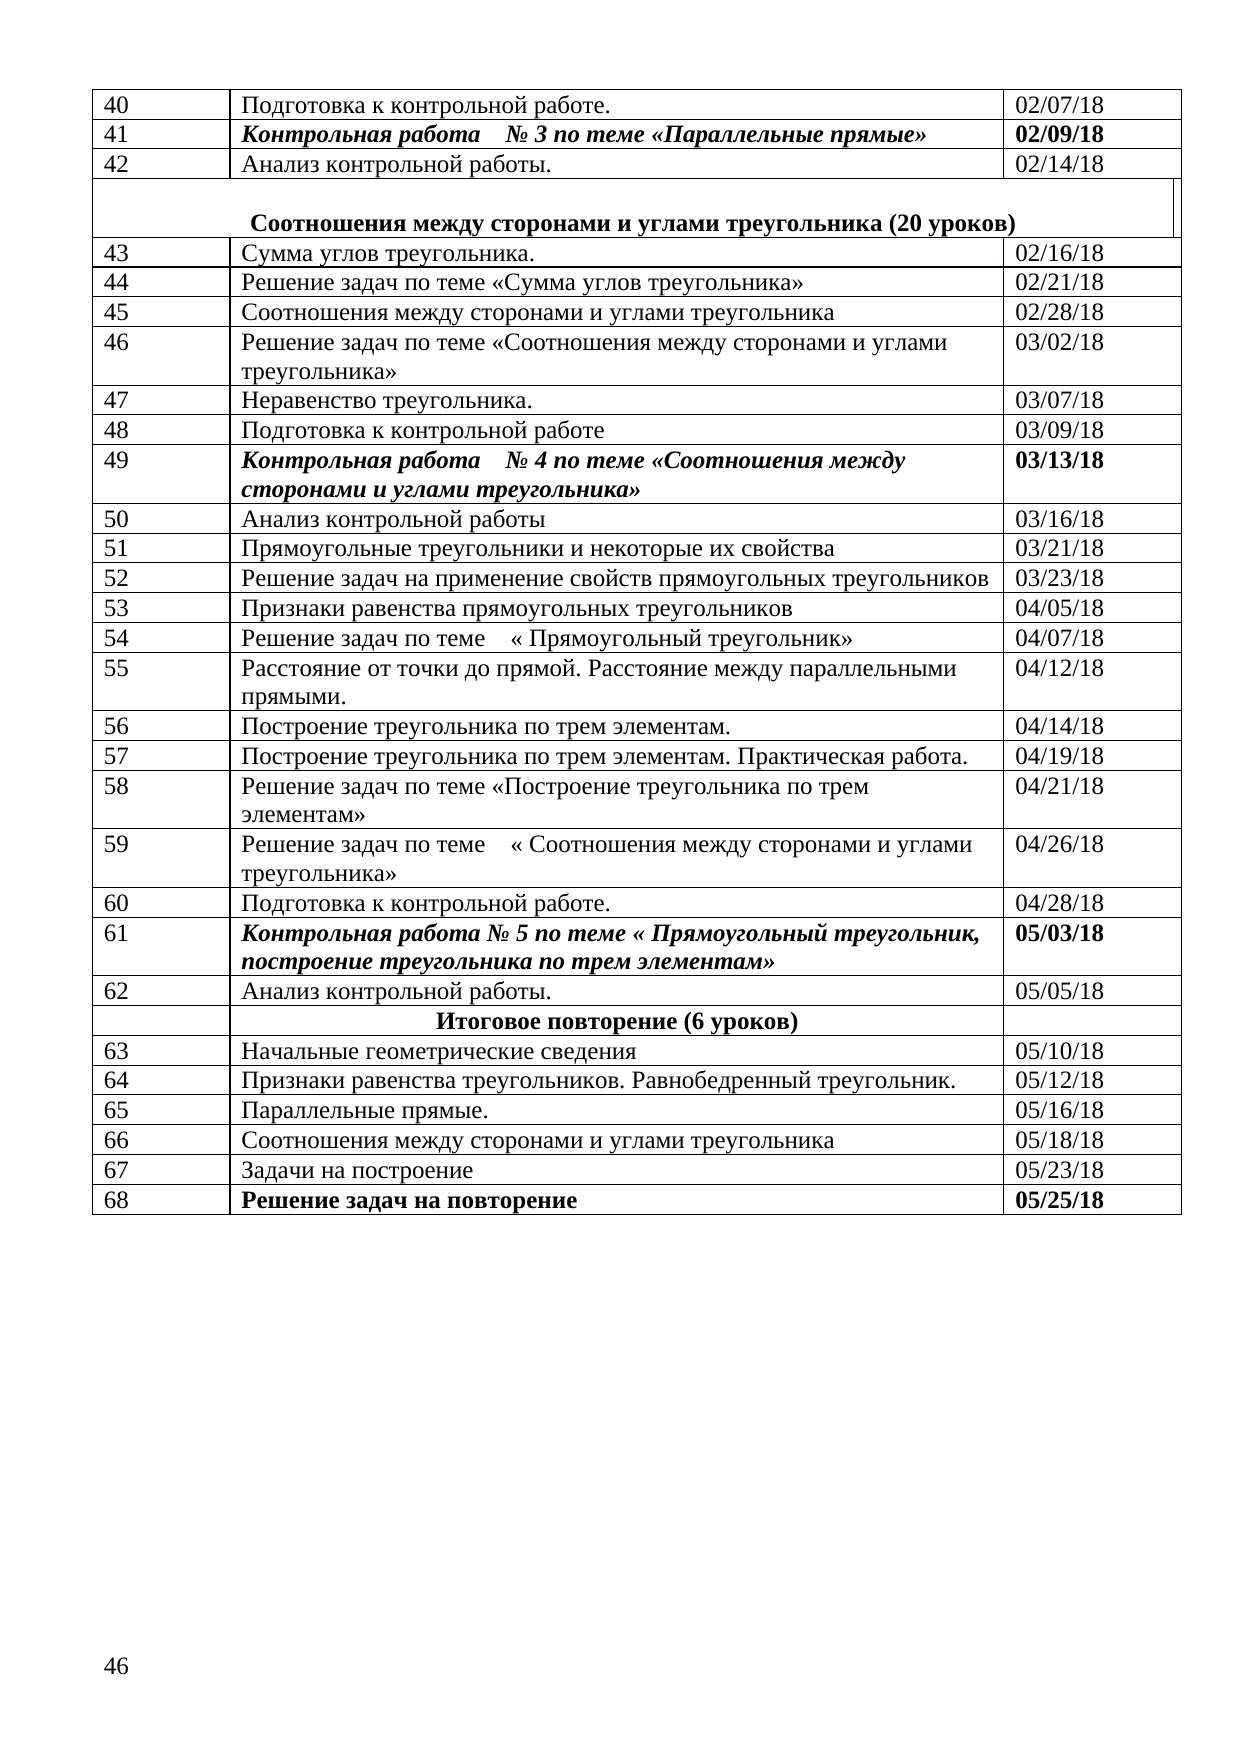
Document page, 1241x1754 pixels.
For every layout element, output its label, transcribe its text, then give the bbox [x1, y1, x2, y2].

table_cell 05.05.18 [1004, 976, 1181, 1005]
table_cell 07.02.18 [1004, 90, 1181, 118]
table_cell Соотношения между сторонами и углами треугольника [231, 297, 1003, 326]
table_cell 07.04.18 [1004, 623, 1181, 652]
table_cell 62 [93, 976, 229, 1005]
table_cell 21.03.18 [1004, 534, 1181, 562]
table_cell 12.05.18 [1004, 1066, 1181, 1094]
table_cell 14.02.18 [1004, 149, 1181, 178]
table_cell 45 [93, 297, 229, 326]
table_cell Прямоугольные треугольники и некоторые их свойства [231, 534, 1003, 562]
table_cell 53 [93, 593, 229, 622]
table_cell 12.04.18 [1004, 653, 1181, 710]
table_cell [1174, 179, 1181, 237]
table_cell 16.03.18 [1004, 504, 1181, 532]
table_cell 14.04.18 [1004, 711, 1181, 740]
table_cell Контрольная работа № 5 по теме « Прямоугольный треугольник, построение треугольника по трем элементам» [231, 918, 1003, 975]
table_cell Сумма углов треугольника. [231, 238, 1003, 266]
table_cell 07.03.18 [1004, 386, 1181, 414]
table_cell 18.05.18 [1004, 1125, 1181, 1154]
table_cell 28.04.18 [1004, 888, 1181, 917]
table_cell Подготовка к контрольной работе [231, 415, 1003, 444]
table_cell Решение задач по теме « Соотношения между сторонами и углами треугольника» [231, 829, 1003, 887]
table_cell 19.04.18 [1004, 741, 1181, 770]
table_cell 55 [93, 653, 229, 710]
table_cell 56 [93, 711, 229, 740]
table_cell [93, 1006, 229, 1035]
table_cell Подготовка к контрольной работе. [231, 888, 1003, 917]
table_cell 48 [93, 415, 229, 444]
table_cell 58 [93, 771, 229, 828]
table_cell 44 [93, 268, 229, 296]
table_cell 54 [93, 623, 229, 652]
table_cell Контрольная работа № 3 по теме «Параллельные прямые» [231, 120, 1003, 148]
table_cell Решение задач по теме «Построение треугольника по трем элементам» [231, 771, 1003, 828]
table_cell 63 [93, 1036, 229, 1064]
table_cell Построение треугольника по трем элементам. [231, 711, 1003, 740]
table_cell Неравенство треугольника. [231, 386, 1003, 414]
table_cell 23.05.18 [1004, 1155, 1181, 1184]
table_cell 61 [93, 918, 229, 975]
table_cell 21.02.18 [1004, 268, 1181, 296]
table_cell 67 [93, 1155, 229, 1184]
table_cell Анализ контрольной работы. [231, 976, 1003, 1005]
table_cell 05.04.18 [1004, 593, 1181, 622]
table_cell 16.05.18 [1004, 1095, 1181, 1124]
table_cell 49 [93, 445, 229, 503]
table_cell Решение задач по теме «Сумма углов треугольника» [231, 268, 1003, 296]
table_cell Соотношения между сторонами и углами треугольника [231, 1125, 1003, 1154]
table_cell 64 [93, 1066, 229, 1094]
table_cell Анализ контрольной работы [231, 504, 1003, 532]
table_cell 03.05.18 [1004, 918, 1181, 975]
table_cell Расстояние от точки до прямой. Расстояние между параллельными прямыми. [231, 653, 1003, 710]
table_cell 42 [93, 149, 229, 178]
table_cell Начальные геометрические сведения [231, 1036, 1003, 1064]
table_cell 60 [93, 888, 229, 917]
table_cell Задачи на построение [231, 1155, 1003, 1184]
table_cell 21.04.18 [1004, 771, 1181, 828]
table_cell 09.02.18 [1004, 120, 1181, 148]
table_cell 09.03.18 [1004, 415, 1181, 444]
table_cell Контрольная работа № 4 по теме «Соотношения между сторонами и углами треугольника» [231, 445, 1003, 503]
table_cell 47 [93, 386, 229, 414]
table_cell 59 [93, 829, 229, 887]
table_cell Параллельные прямые. [231, 1095, 1003, 1124]
table_cell Решение задач на применение свойств прямоугольных треугольников [231, 563, 1003, 592]
table_cell 40 [93, 90, 229, 118]
table_cell 02.03.18 [1004, 327, 1181, 384]
table_cell 50 [93, 504, 229, 532]
table_cell 16.02.18 [1004, 238, 1181, 266]
table_cell 23.03.18 [1004, 563, 1181, 592]
table_cell 57 [93, 741, 229, 770]
table_cell 66 [93, 1125, 229, 1154]
table_cell 13.03.18 [1004, 445, 1181, 503]
table_cell 10.05.18 [1004, 1036, 1181, 1064]
table_cell 51 [93, 534, 229, 562]
table_cell [1004, 1006, 1181, 1035]
table_cell 28.02.18 [1004, 297, 1181, 326]
table_cell Анализ контрольной работы. [231, 149, 1003, 178]
table_cell 68 [93, 1185, 229, 1213]
table_cell Решение задач на повторение [231, 1185, 1003, 1213]
table_cell Подготовка к контрольной работе. [231, 90, 1003, 118]
table_cell 25.05.18 [1004, 1185, 1181, 1213]
table_cell Признаки равенства прямоугольных треугольников [231, 593, 1003, 622]
table_cell Решение задач по теме « Прямоугольный треугольник» [231, 623, 1003, 652]
table_cell 46 [93, 327, 229, 384]
table_cell 26.04.18 [1004, 829, 1181, 887]
table_cell Соотношения между сторонами и углами треугольника (20 уроков) [93, 179, 1173, 237]
table_cell 52 [93, 563, 229, 592]
table_cell Признаки равенства треугольников. Равнобедренный треугольник. [231, 1066, 1003, 1094]
table_cell 43 [93, 238, 229, 266]
table_cell 41 [93, 120, 229, 148]
table_cell Решение задач по теме «Соотношения между сторонами и углами треугольника» [231, 327, 1003, 384]
table_cell Итоговое повторение (6 уроков) [231, 1006, 1003, 1035]
table_cell 65 [93, 1095, 229, 1124]
table_cell Построение треугольника по трем элементам. Практическая работа. [231, 741, 1003, 770]
